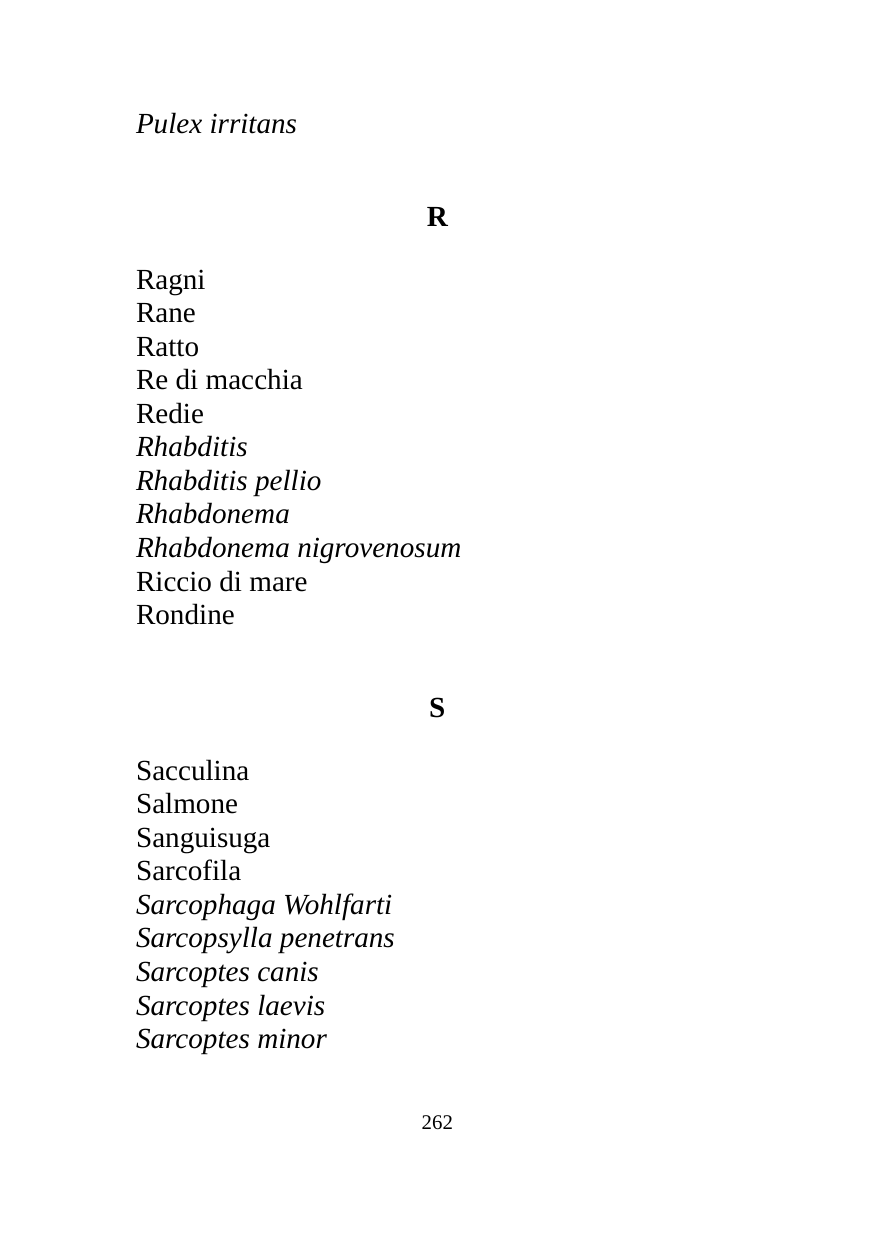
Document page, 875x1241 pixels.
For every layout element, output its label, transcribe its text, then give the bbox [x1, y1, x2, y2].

text Sarcoptes canis [106, 954, 768, 988]
text S [106, 690, 768, 723]
text Rhabditis [106, 429, 768, 463]
text Ragni [106, 262, 768, 295]
text Rondine [106, 597, 768, 631]
text Sarcoptes laevis [106, 988, 768, 1021]
text Redie [106, 396, 768, 429]
text Rhabdonema nigrovenosum [106, 530, 768, 564]
text Rhabdonema [106, 497, 768, 530]
text R [106, 199, 768, 232]
text Ratto [106, 329, 768, 362]
text Rane [106, 295, 768, 329]
text Rhabditis pellio [106, 463, 768, 497]
text Sacculina [106, 753, 768, 786]
text Salmone [106, 786, 768, 820]
text Sarcofila [106, 853, 768, 887]
text Sarcophaga Wohlfarti [106, 887, 768, 921]
text Sarcoptes minor [106, 1021, 768, 1055]
text Sarcopsylla penetrans [106, 921, 768, 954]
text Pulex irritans [106, 106, 768, 140]
text Sanguisuga [106, 820, 768, 853]
text Re di macchia [106, 362, 768, 396]
text Riccio di mare [106, 564, 768, 597]
